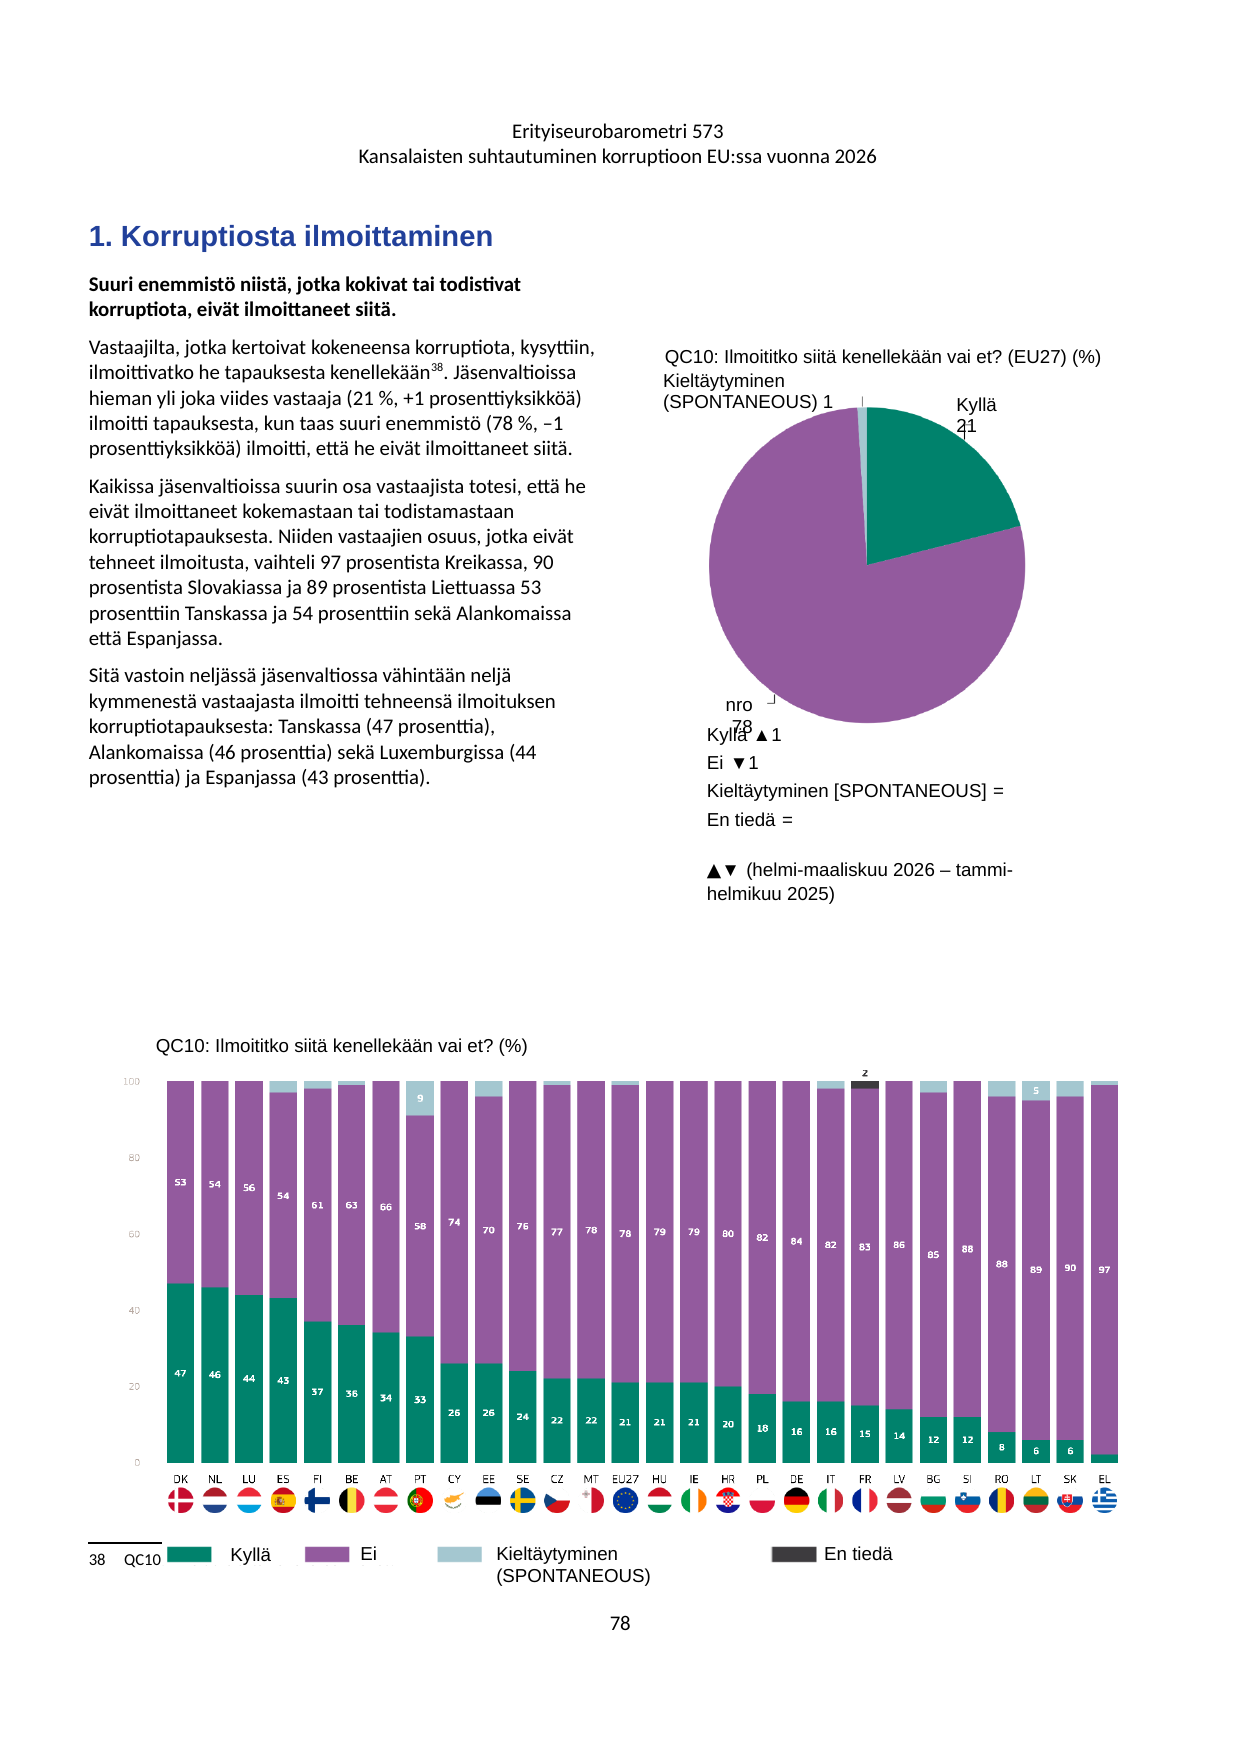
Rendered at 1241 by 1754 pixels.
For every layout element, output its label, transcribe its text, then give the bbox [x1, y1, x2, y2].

picture [115, 1070, 1125, 1519]
picture [162, 1536, 818, 1565]
text Sitä vastoin neljässä jäsenvaltiossa vähintään neljä kymmenestä vastaajasta ilmoitti tehneensä ilmoituksen korruptiotapauksesta: Tanskassa (47 prosenttia), Alankomaissa (46 prosenttia) sekä Luxemburgissa (44 prosenttia) ja Espanjassa (43 prosenttia). [88, 663, 605, 790]
text Kaikissa jäsenvaltioissa suurin osa vastaajista totesi, että he eivät ilmoittaneet kokemastaan tai todistamastaan korruptiotapauksesta. Niiden vastaajien osuus, jotka eivät tehneet ilmoitusta, vaihteli 97 prosentista Kreikassa, 90 prosentista Slovakiassa ja 89 prosentista Liettuassa 53 prosenttiin Tanskassa ja 54 prosenttiin sekä Alankomaissa että Espanjassa. [88, 473, 605, 651]
subtitle 1. Korruptiosta ilmoittaminen [88, 219, 605, 253]
text Vastaajilta, jotka kertoivat kokeneensa korruptiota, kysyttiin, ilmoittivatko he tapauksesta kenellekään. Jäsenvaltioissa hieman yli joka viides vastaaja (21 %, +1 prosenttiyksikköä) ilmoitti tapauksesta, kun taas suuri enemmistö (78 %, –1 prosenttiyksikköä) ilmoitti, että he eivät ilmoittaneet siitä. [88, 334, 605, 461]
picture [705, 392, 1031, 727]
text QC10. Ilmoititko siitä kenellekään vai et? [88, 1549, 605, 1569]
text Suuri enemmistö niistä, jotka kokivat tai todistivat korruptiota, eivät ilmoittaneet siitä. [88, 271, 605, 322]
